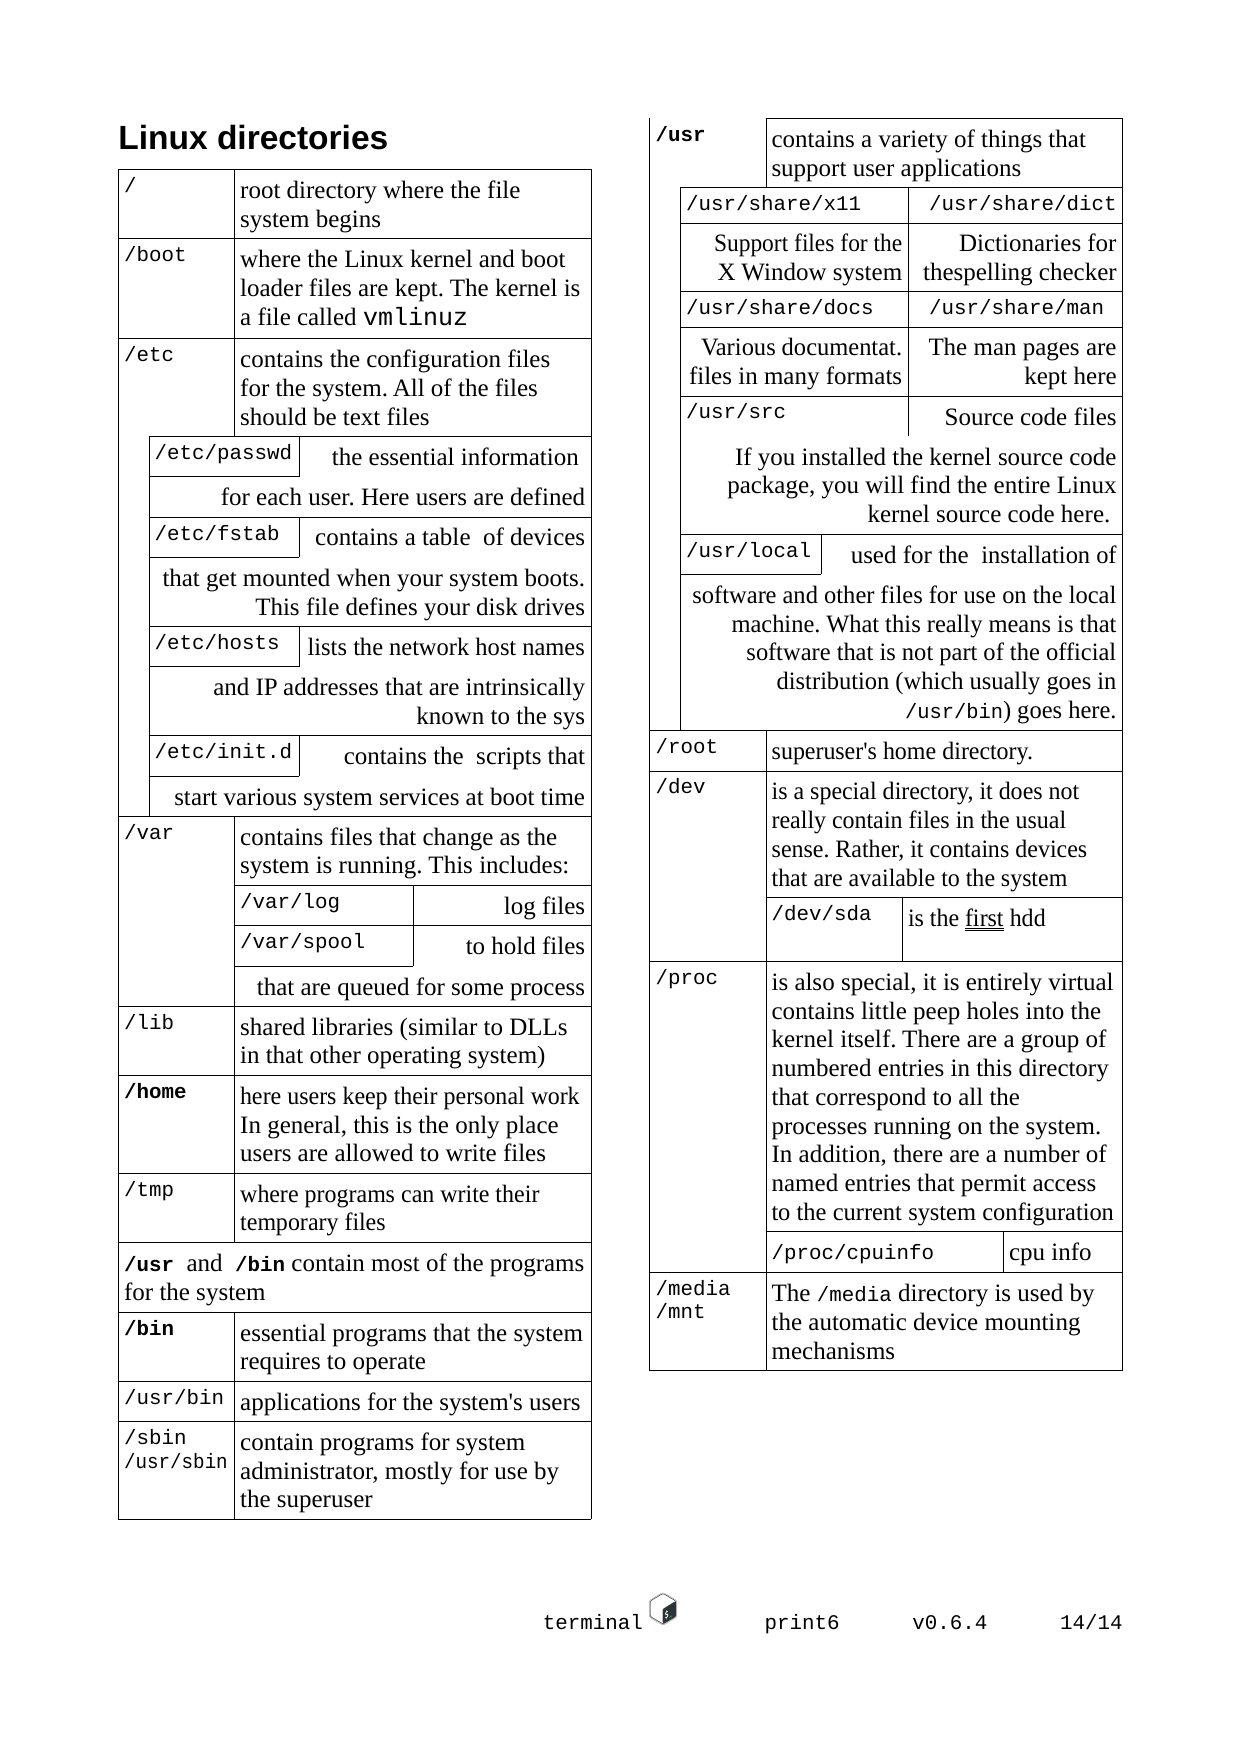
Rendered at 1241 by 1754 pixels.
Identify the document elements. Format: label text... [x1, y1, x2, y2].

table_cell used for the installation of [822, 535, 1122, 574]
table_cell /usr/local [681, 535, 821, 574]
table_cell contains a table of devices [300, 518, 591, 557]
table_cell contains the scripts that [300, 736, 591, 776]
table_cell /home [119, 1076, 234, 1173]
table_cell contains files that change as the system is running. This includes: [235, 817, 591, 885]
table_cell contain programs for system administrator, mostly for use by the superuser [235, 1422, 591, 1519]
table_header root directory where the file system begins [235, 170, 591, 238]
table_cell /var/log [235, 886, 413, 925]
table_cell applications for the system's users [235, 1382, 591, 1421]
table_cell the essential information [300, 437, 591, 476]
table_cell here users keep their personal work In general, this is the only place users are allowed to write files [235, 1076, 591, 1173]
table_cell [119, 436, 149, 816]
table_cell that are queued for some process [235, 966, 591, 1006]
table_cell Support files for the X Window system [681, 224, 908, 291]
table_cell /lib [119, 1007, 234, 1075]
table_cell /proc/cpuinfo [767, 1232, 1003, 1272]
table_cell /dev/sda [767, 898, 902, 961]
table_cell /sbin /usr/sbin [119, 1422, 234, 1519]
table_cell /usr/src [681, 397, 908, 436]
table_cell The man pages are kept here [909, 328, 1122, 396]
table_cell /usr [650, 118, 766, 187]
table_cell to hold files [414, 926, 591, 966]
table_header / [119, 170, 234, 238]
table_cell /usr/share/man [909, 292, 1122, 327]
table_cell that get mounted when your system boots. This file defines your disk drives [150, 557, 591, 626]
picture [642, 1588, 684, 1630]
table_cell start various system services at boot time [150, 776, 591, 816]
table_cell is the first hdd [903, 898, 1122, 961]
table_cell and IP addresses that are intrinsically known to the sys [150, 666, 591, 735]
table_cell /usr/bin [119, 1382, 234, 1421]
table_cell [650, 187, 680, 730]
table_cell contains a variety of things that support user applications [767, 119, 1122, 187]
table_cell Source code files [909, 397, 1122, 436]
table_cell is also special, it is entirely virtual contains little peep holes into the kernel itself. There are a group of numbered entries in this directory that correspond to all the processes running on the system. In addition, there are a number of named entries that permit access to the current system configuration [767, 962, 1122, 1231]
table_cell essential programs that the system requires to operate [235, 1313, 591, 1381]
table_cell lists the network host names [300, 627, 591, 666]
table_cell superuser's home directory. [767, 731, 1122, 771]
table_cell The /media directory is used by the automatic device mounting mechanisms [767, 1273, 1122, 1370]
table_cell /var/spool [235, 926, 413, 966]
table_cell Various documentat. files in many formats [681, 328, 908, 396]
table_cell /media /mnt [650, 1273, 766, 1370]
subtitle Linux directories [118, 118, 591, 157]
table_cell is a special directory, it does not really contain files in the usual sense. Rather, it contains devices that are available to the system [767, 772, 1122, 897]
table_cell for each user. Here users are defined [150, 476, 591, 517]
table_cell where the Linux kernel and boot loader files are kept. The kernel is a file called vmlinuz [235, 239, 591, 338]
table_cell /bin [119, 1313, 234, 1381]
table_cell where programs can write their temporary files [235, 1174, 591, 1242]
table_cell /tmp [119, 1174, 234, 1242]
table_cell /etc/passwd [150, 437, 299, 476]
table_cell /usr/share/x11 [681, 188, 908, 222]
table_cell /usr/share/dict [909, 188, 1122, 222]
table_cell contains the configuration files for the system. All of the files should be text files [235, 339, 591, 436]
table_cell /root [650, 731, 766, 771]
table_cell /etc [119, 339, 234, 436]
table_cell /etc/fstab [150, 518, 299, 557]
table_cell /usr and /bin contain most of the programs for the system [119, 1243, 591, 1312]
table_cell software and other files for use on the local machine. What this really means is that software that is not part of the official distribution (which usually goes in /usr/bin) goes here. [681, 574, 1122, 730]
table_cell shared libraries (similar to DLLs in that other operating system) [235, 1007, 591, 1075]
table_cell /usr/share/docs [681, 292, 908, 327]
table_cell /etc/init.d [150, 736, 299, 776]
table_cell log files [414, 886, 591, 925]
table_cell /proc [650, 962, 766, 1272]
table_cell /var [119, 817, 234, 1006]
table_cell /dev [650, 772, 766, 961]
table_cell If you installed the kernel source code package, you will find the entire Linux kernel source code here. [681, 436, 1122, 534]
table_cell /boot [119, 239, 234, 338]
table_cell /etc/hosts [150, 627, 299, 666]
table_cell Dictionaries for thespelling checker [909, 224, 1122, 291]
table_cell cpu info [1004, 1232, 1122, 1272]
